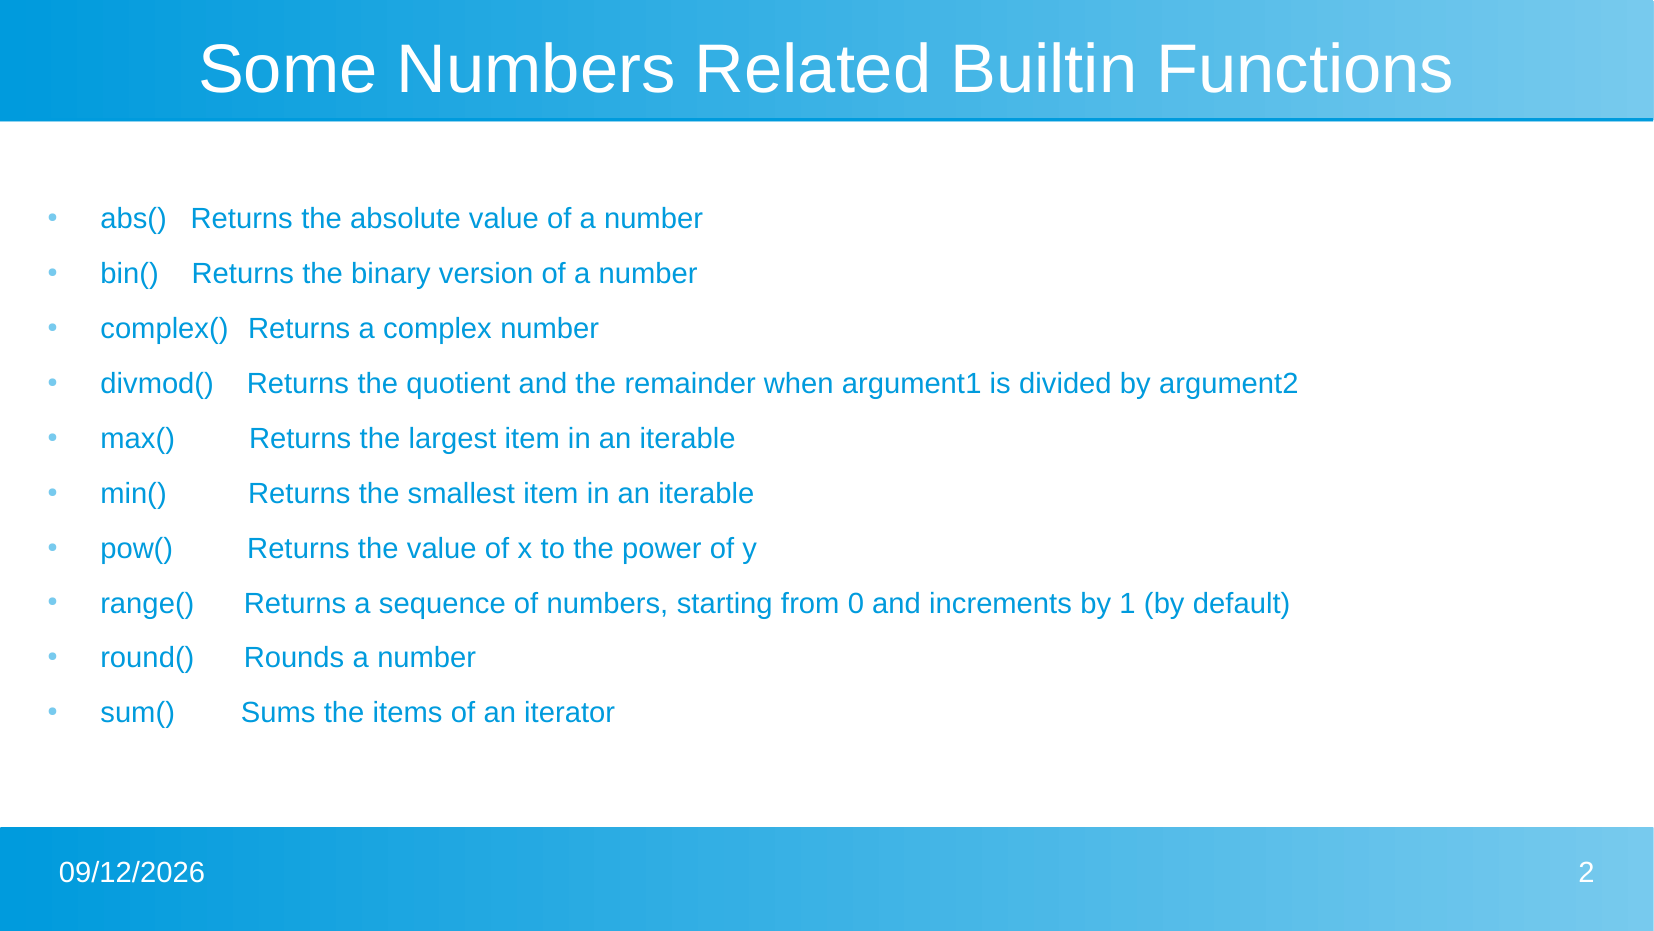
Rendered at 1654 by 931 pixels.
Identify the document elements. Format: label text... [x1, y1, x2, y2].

title Some Numbers Related Builtin Functions [59, 29, 1595, 108]
list abs() Returns the absolute value of a number bin() Returns the binary version of a number complex() Returns a complex number divmod() Returns the quotient and the remainder when argument1 is divided by argument2 max() Returns the largest item in an iterable min() Returns the smallest item in an iterable pow() Returns the value of x to the power of y range() Returns a sequence of numbers, starting from 0 and increments by 1 (by default) round() Rounds a number sum() Sums the items of an iterator [29, 147, 1565, 739]
